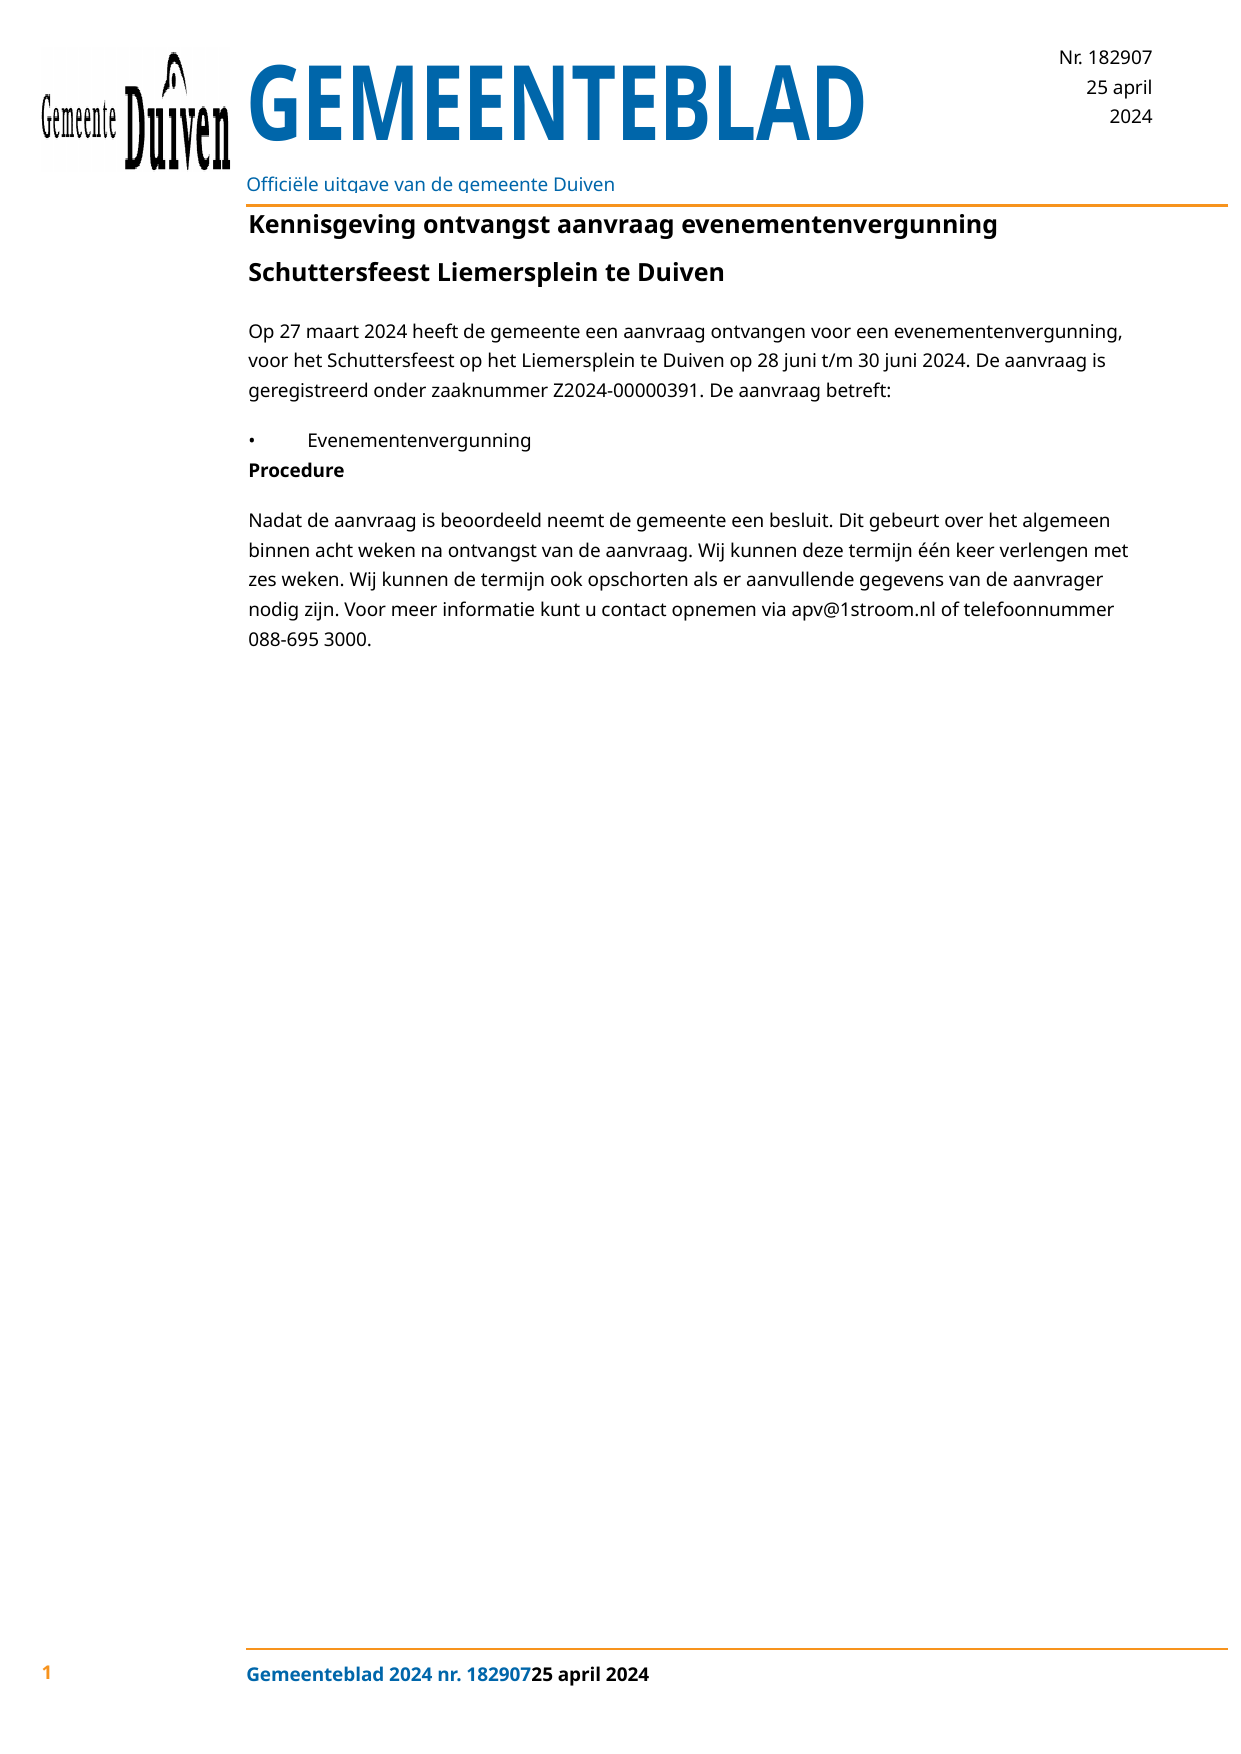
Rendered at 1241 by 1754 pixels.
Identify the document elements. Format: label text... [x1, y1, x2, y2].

text Op 27 maart 2024 heeft de gemeente een aanvraag ontvangen voor een evenementenvergunning, voor het Schuttersfeest op het Liemersplein te Duiven op 28 juni t/m 30 juni 2024. De aanvraag is geregistreerd onder zaaknummer Z2024-00000391. De aanvraag betreft: [248, 318, 1152, 403]
text Kennisgeving ontvangst aanvraag evenementenvergunning Schuttersfeest Liemersplein te Duiven [248, 207, 1152, 288]
text Nadat de aanvraag is beoordeeld neemt de gemeente een besluit. Dit gebeurt over het algemeen binnen acht weken na ontvangst van de aanvraag. Wij kunnen deze termijn één keer verlengen met zes weken. Wij kunnen de termijn ook opschorten als er aanvullende gegevens van de aanvrager nodig zijn. Voor meer informatie kunt u contact opnemen via apv@1stroom.nl of telefoonnummer 088-695 3000. [248, 507, 1152, 652]
picture [41, 47, 231, 172]
text Procedure [248, 457, 1152, 483]
list Evenementenvergunning [248, 427, 1152, 453]
